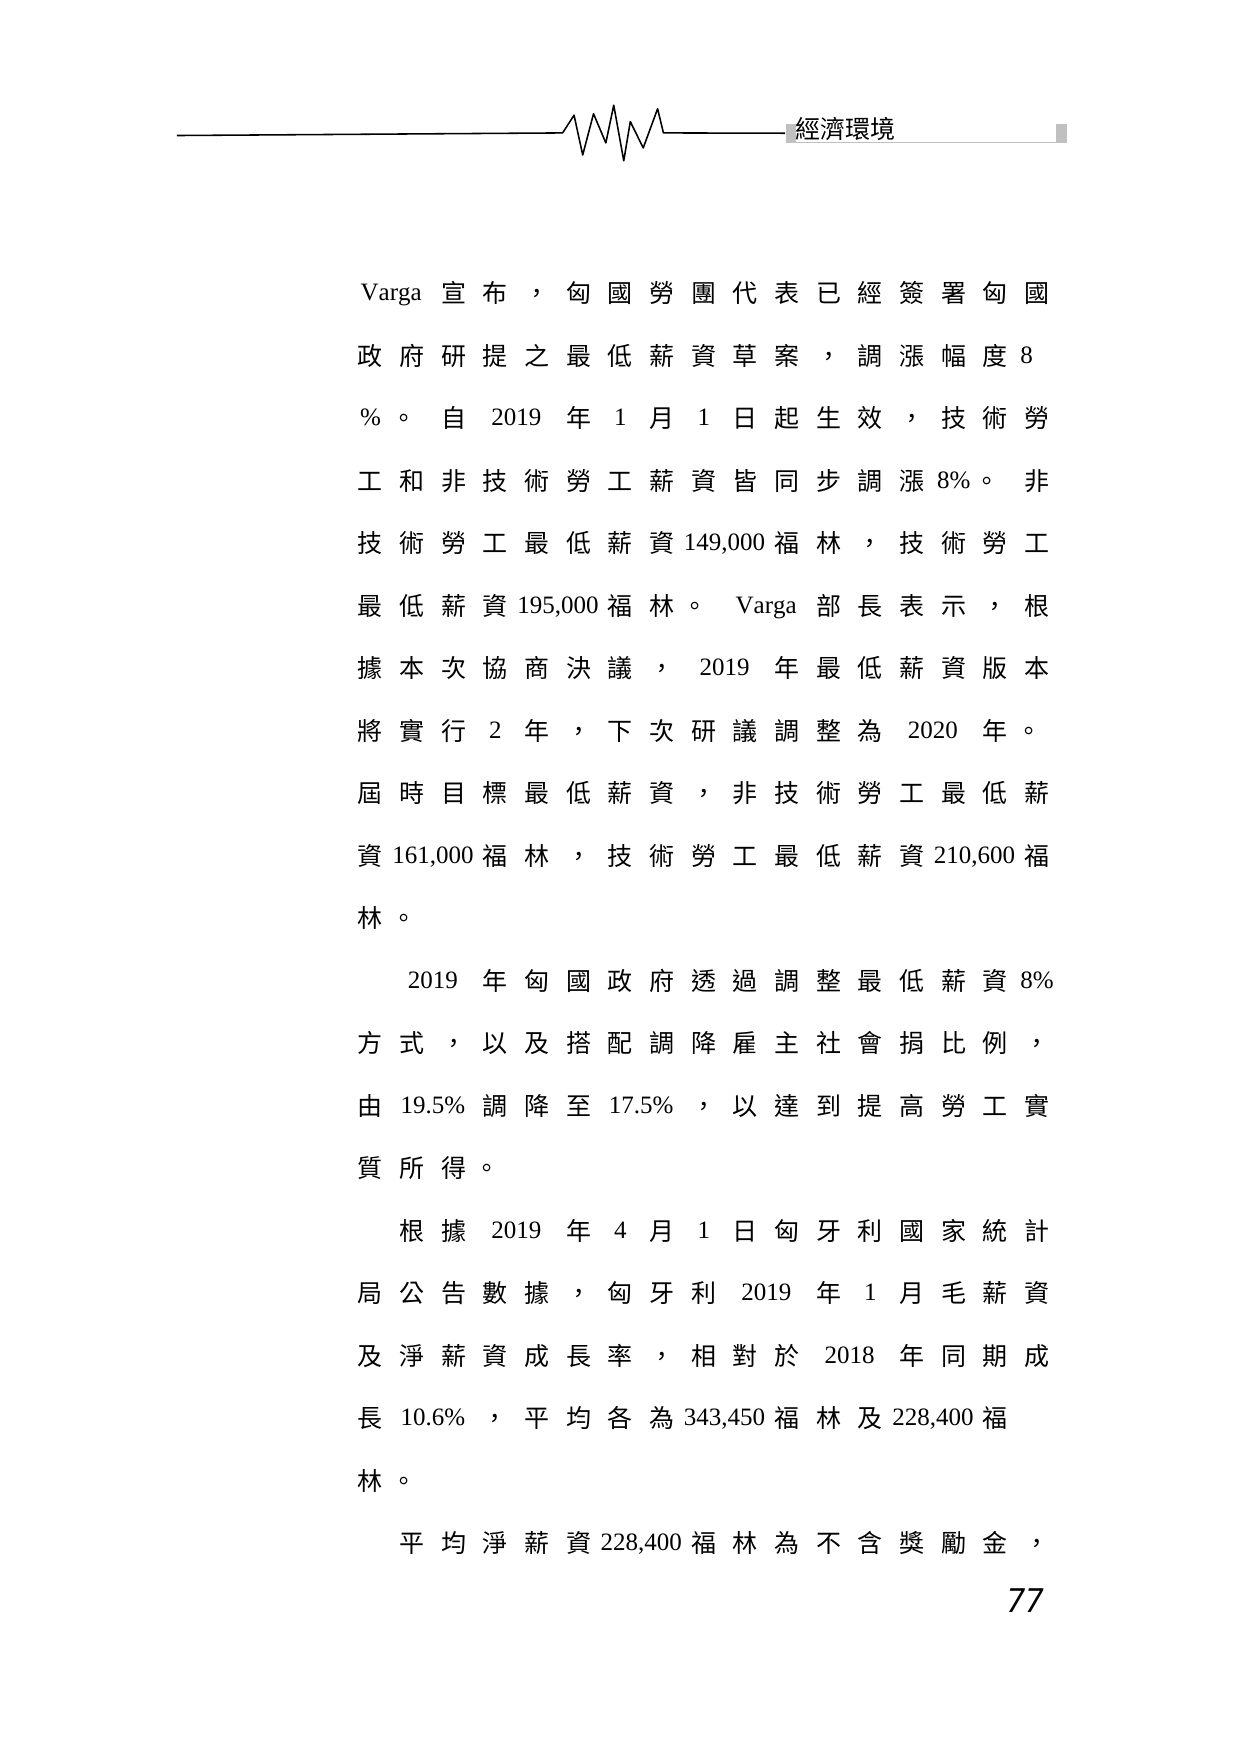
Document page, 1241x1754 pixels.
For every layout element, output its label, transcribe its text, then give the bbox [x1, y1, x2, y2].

text 根據2019年4月1日匈牙利國家統計局公告數據，匈牙利2019年1月毛薪資及淨薪資成長率，相對於2018年同期成長10.6%，平均各為343,450福林及228,400福林。 [330, 1188, 1058, 1500]
text Varga宣布，匈國勞團代表已經簽署匈國政府研提之最低薪資草案，調漲幅度8%。自2019年1月1日起生效，技術勞工和非技術勞工薪資皆同步調漲8%。非技術勞工最低薪資149,000福林，技術勞工最低薪資195,000福林。Varga部長表示，根據本次協商決議，2019年最低薪資版本將實行2年，下次研議調整為2020年。屆時目標最低薪資，非技術勞工最低薪資161,000福林，技術勞工最低薪資210,600福林。 [330, 250, 1058, 938]
text 平均淨薪資228,400福林為不含獎勵金， [330, 1500, 1058, 1563]
text 2019年匈國政府透過調整最低薪資8%方式，以及搭配調降雇主社會捐比例，由19.5%調降至17.5%，以達到提高勞工實質所得。 [330, 938, 1058, 1188]
